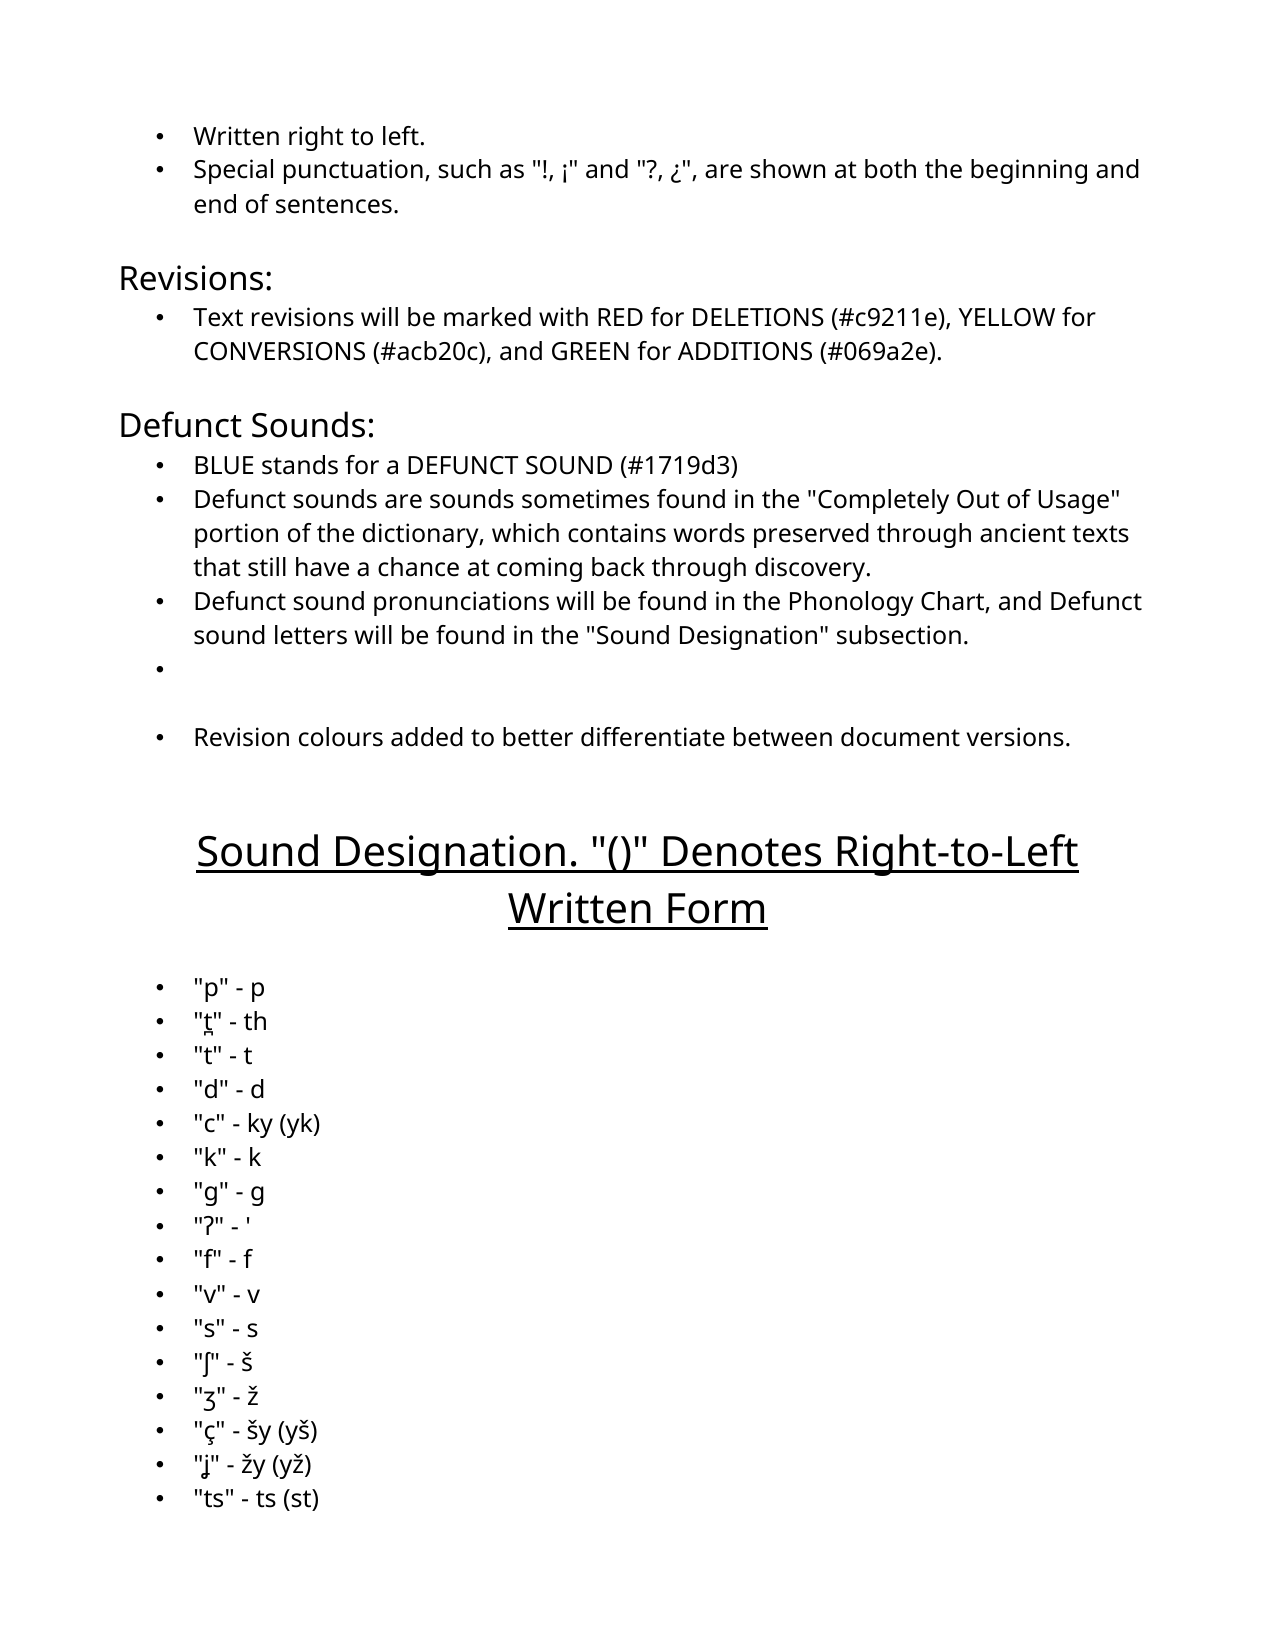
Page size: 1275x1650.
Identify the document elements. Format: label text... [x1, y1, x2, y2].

text Revisions: [118, 254, 1157, 300]
list "d" - d [156, 1072, 1157, 1106]
list "k" - k [156, 1140, 1157, 1174]
list "ʝ" - žy (yž) [156, 1447, 1157, 1481]
list "t" - t [156, 1038, 1157, 1072]
list Text revisions will be marked with RED for DELETIONS (#c9211e), YELLOW for CONVERSIONS (#acb20c), and GREEN for ADDITIONS (#069a2e). [156, 300, 1157, 368]
list "s" - s [156, 1310, 1157, 1344]
list "c" - ky (yk) [156, 1106, 1157, 1140]
list "v" - v [156, 1276, 1157, 1310]
list Written right to left. [156, 118, 1157, 152]
list "p" - p [156, 970, 1157, 1004]
text Sound Designation. "()" Denotes Right-to-Left Written Form [118, 822, 1157, 936]
list "ç" - šy (yš) [156, 1412, 1157, 1447]
list Revision colours added to better differentiate between document versions. [156, 720, 1157, 754]
list "ʒ" - ž [156, 1378, 1157, 1412]
list Defunct sound pronunciations will be found in the Phonology Chart, and Defunct sound letters will be found in the "Sound Designation" subsection. [156, 584, 1157, 652]
list "ʃ" - š [156, 1344, 1157, 1378]
text Defunct Sounds: [118, 402, 1157, 447]
list "f" - f [156, 1242, 1157, 1276]
list "g" - g [156, 1174, 1157, 1208]
list "t̪" - th [156, 1004, 1157, 1038]
list "ʔ" - ' [156, 1208, 1157, 1242]
list "ts" - ts (st) [156, 1481, 1157, 1515]
list Special punctuation, such as "!, ¡" and "?, ¿", are shown at both the beginning and end of sentences. [156, 152, 1157, 220]
list Defunct sounds are sounds sometimes found in the "Completely Out of Usage" portion of the dictionary, which contains words preserved through ancient texts that still have a chance at coming back through discovery. [156, 481, 1157, 584]
list BLUE stands for a DEFUNCT SOUND (#1719d3) [156, 447, 1157, 481]
